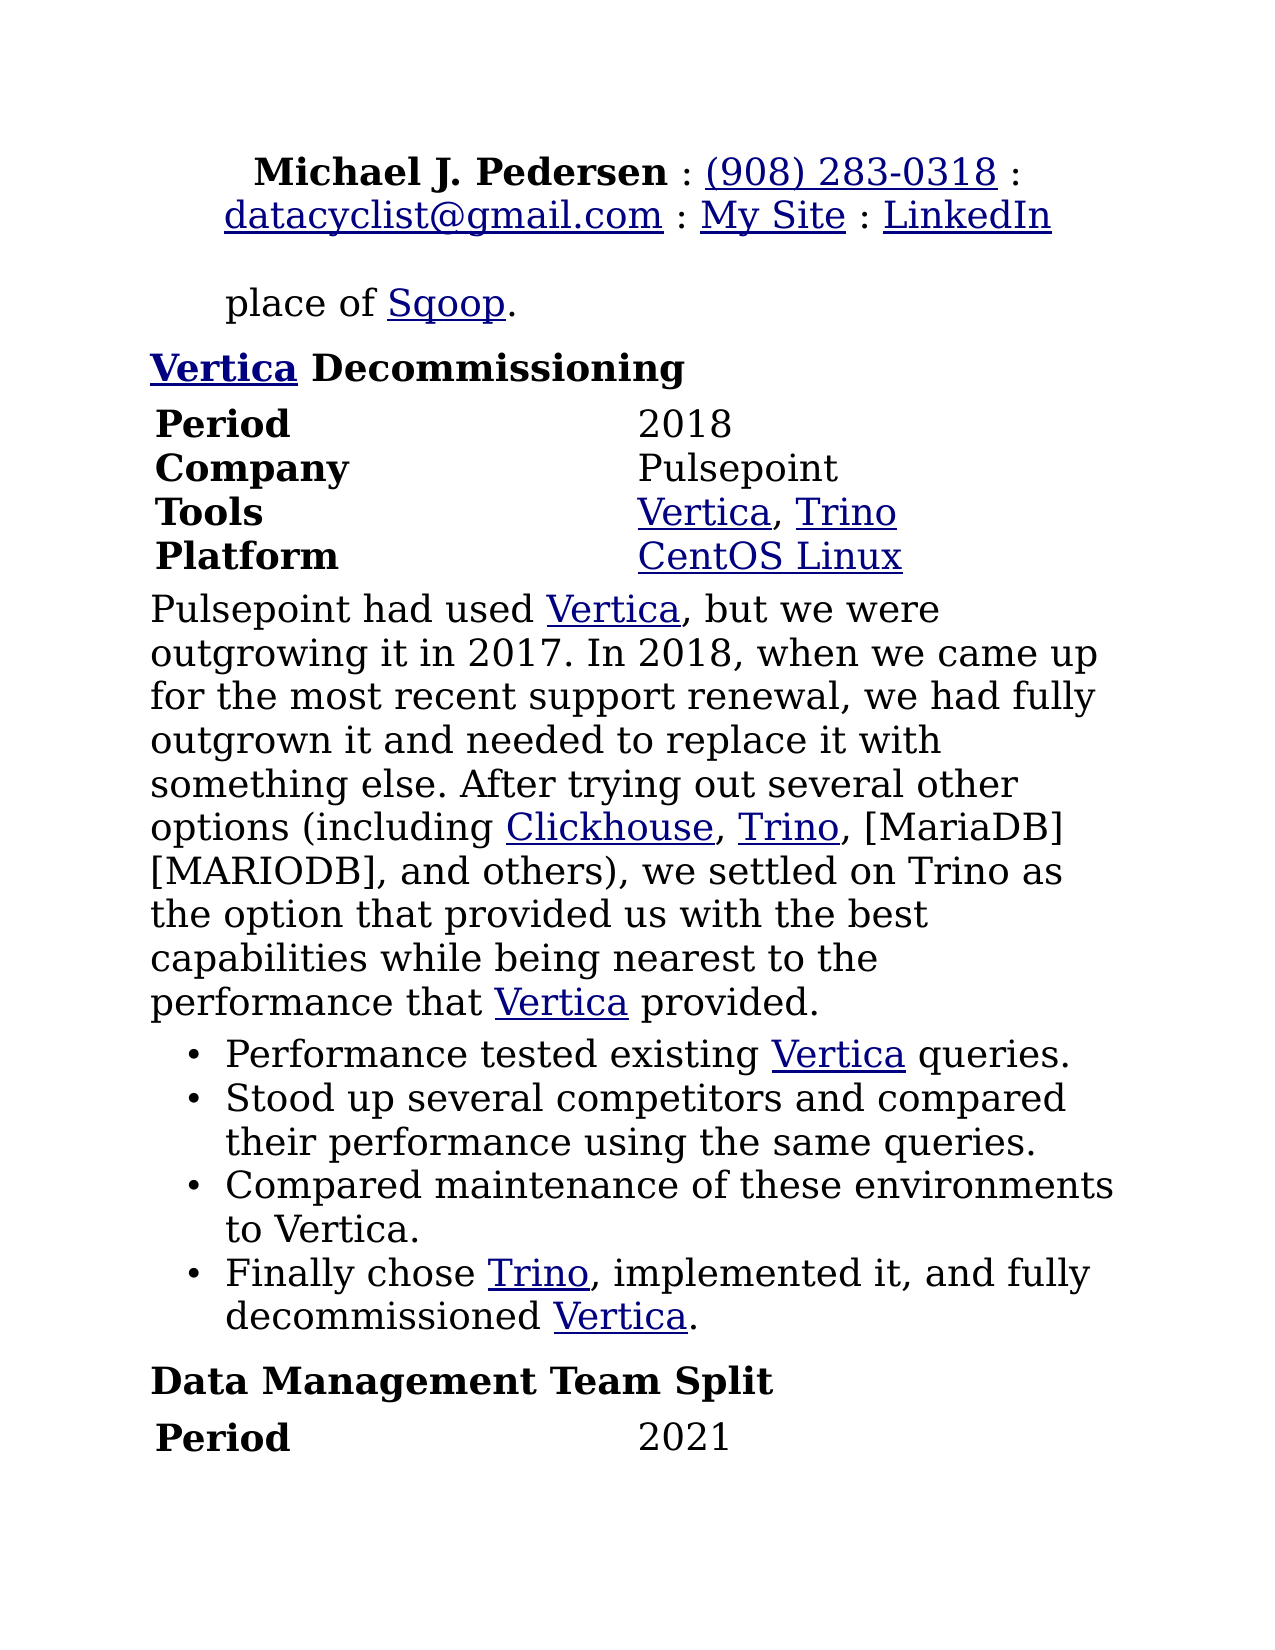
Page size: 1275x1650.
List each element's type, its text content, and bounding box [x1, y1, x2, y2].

subtitle Vertica Decommissioning [150, 346, 1125, 390]
table_header Period [150, 1416, 637, 1460]
table_cell Company [150, 446, 637, 491]
list Finally chose Trino, implemented it, and fully decommissioned Vertica. [187, 1251, 1125, 1338]
subtitle Data Management Team Split [150, 1359, 1125, 1403]
table_cell Pulsepoint [638, 446, 1125, 491]
table_header 2018 [638, 403, 1125, 446]
table_cell Vertica, Trino [638, 491, 1125, 534]
list Stood up several competitors and compared their performance using the same queries. [187, 1077, 1125, 1164]
table_cell Tools [150, 491, 637, 534]
table_cell Platform [150, 535, 637, 579]
list Performance tested existing Vertica queries. [187, 1033, 1125, 1077]
table_cell CentOS Linux [638, 535, 1125, 579]
text Pulsepoint had used Vertica, but we were outgrowing it in 2017. In 2018, when we came up for the most recent support renewal, we had fully outgrown it and needed to replace it with something else. After trying out several other options (including Clickhouse, Trino, [MariaDB][MARIODB], and others), we settled on Trino as the option that provided us with the best capabilities while being nearest to the performance that Vertica provided. [150, 588, 1125, 1024]
list place of Sqoop. [187, 281, 1125, 325]
table_header Period [150, 403, 637, 446]
table_header 2021 [638, 1416, 1125, 1460]
list Compared maintenance of these environments to Vertica. [187, 1164, 1125, 1251]
